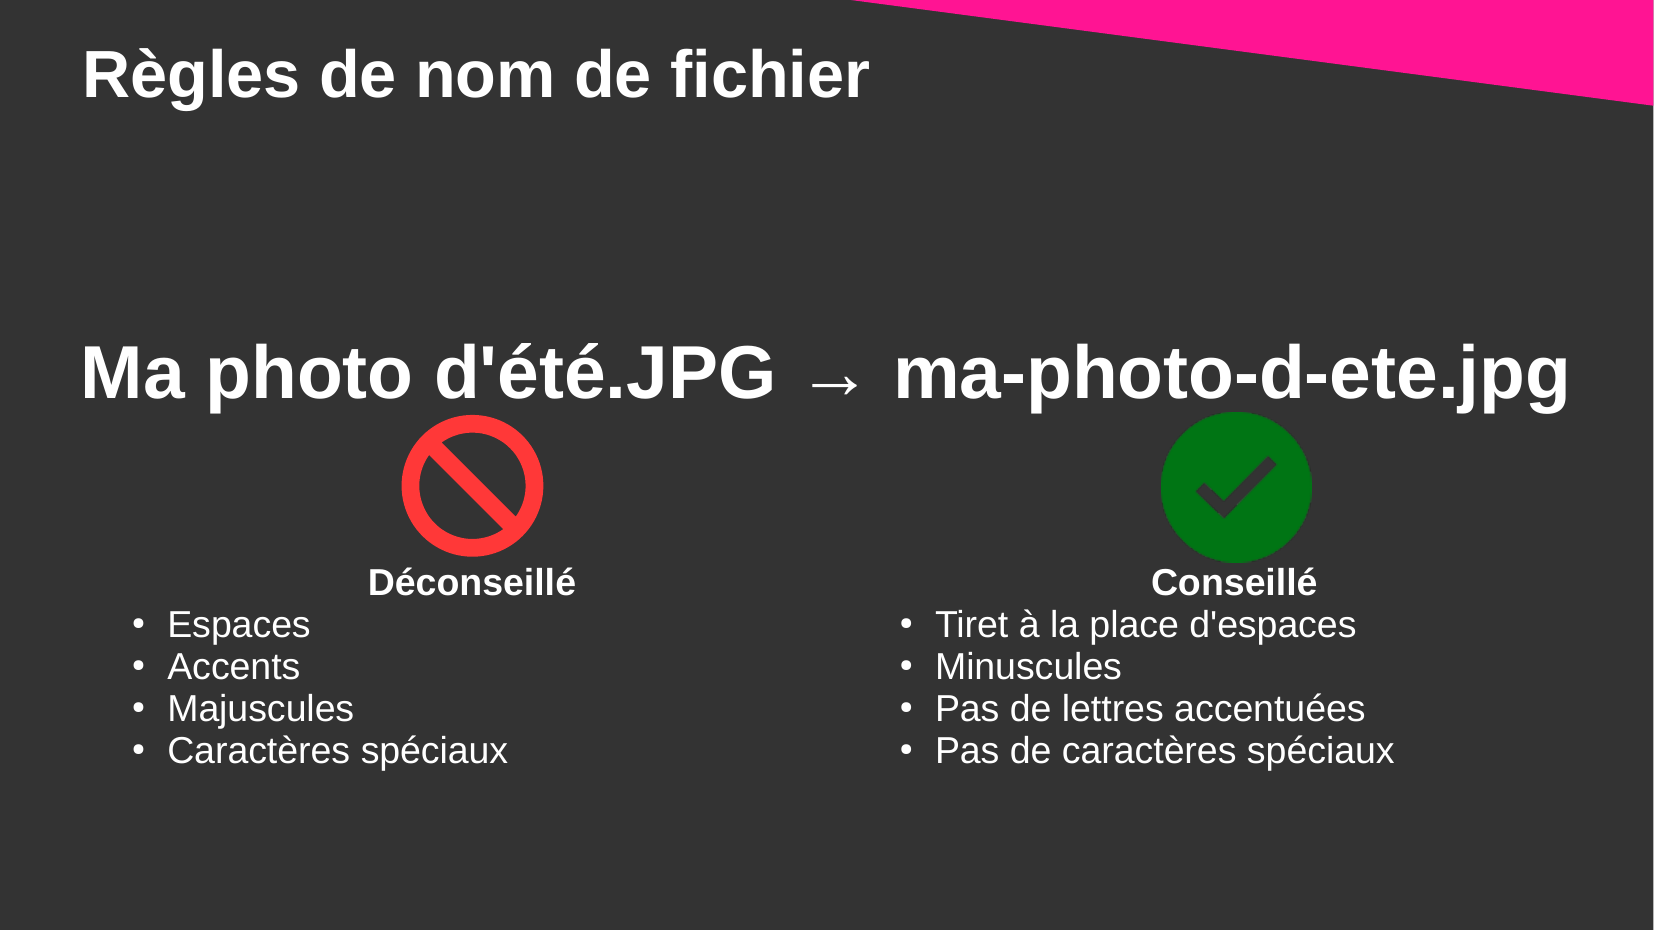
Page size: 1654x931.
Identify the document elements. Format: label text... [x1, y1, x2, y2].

text_box Conseillé Tiret à la place d'espaces Minuscules Pas de lettres accentuées Pas de caractères spéciaux [884, 554, 1595, 779]
picture [1161, 412, 1312, 554]
text_box Déconseillé Espaces Accents Majuscules Caractères spéciaux [117, 554, 827, 779]
list Ma photo d'été.JPG → ma-photo-d-ete.jpg [64, 330, 1589, 426]
text_box [850, 0, 1654, 106]
text_box [401, 414, 544, 554]
title Règles de nom de fichier [82, 37, 1571, 122]
